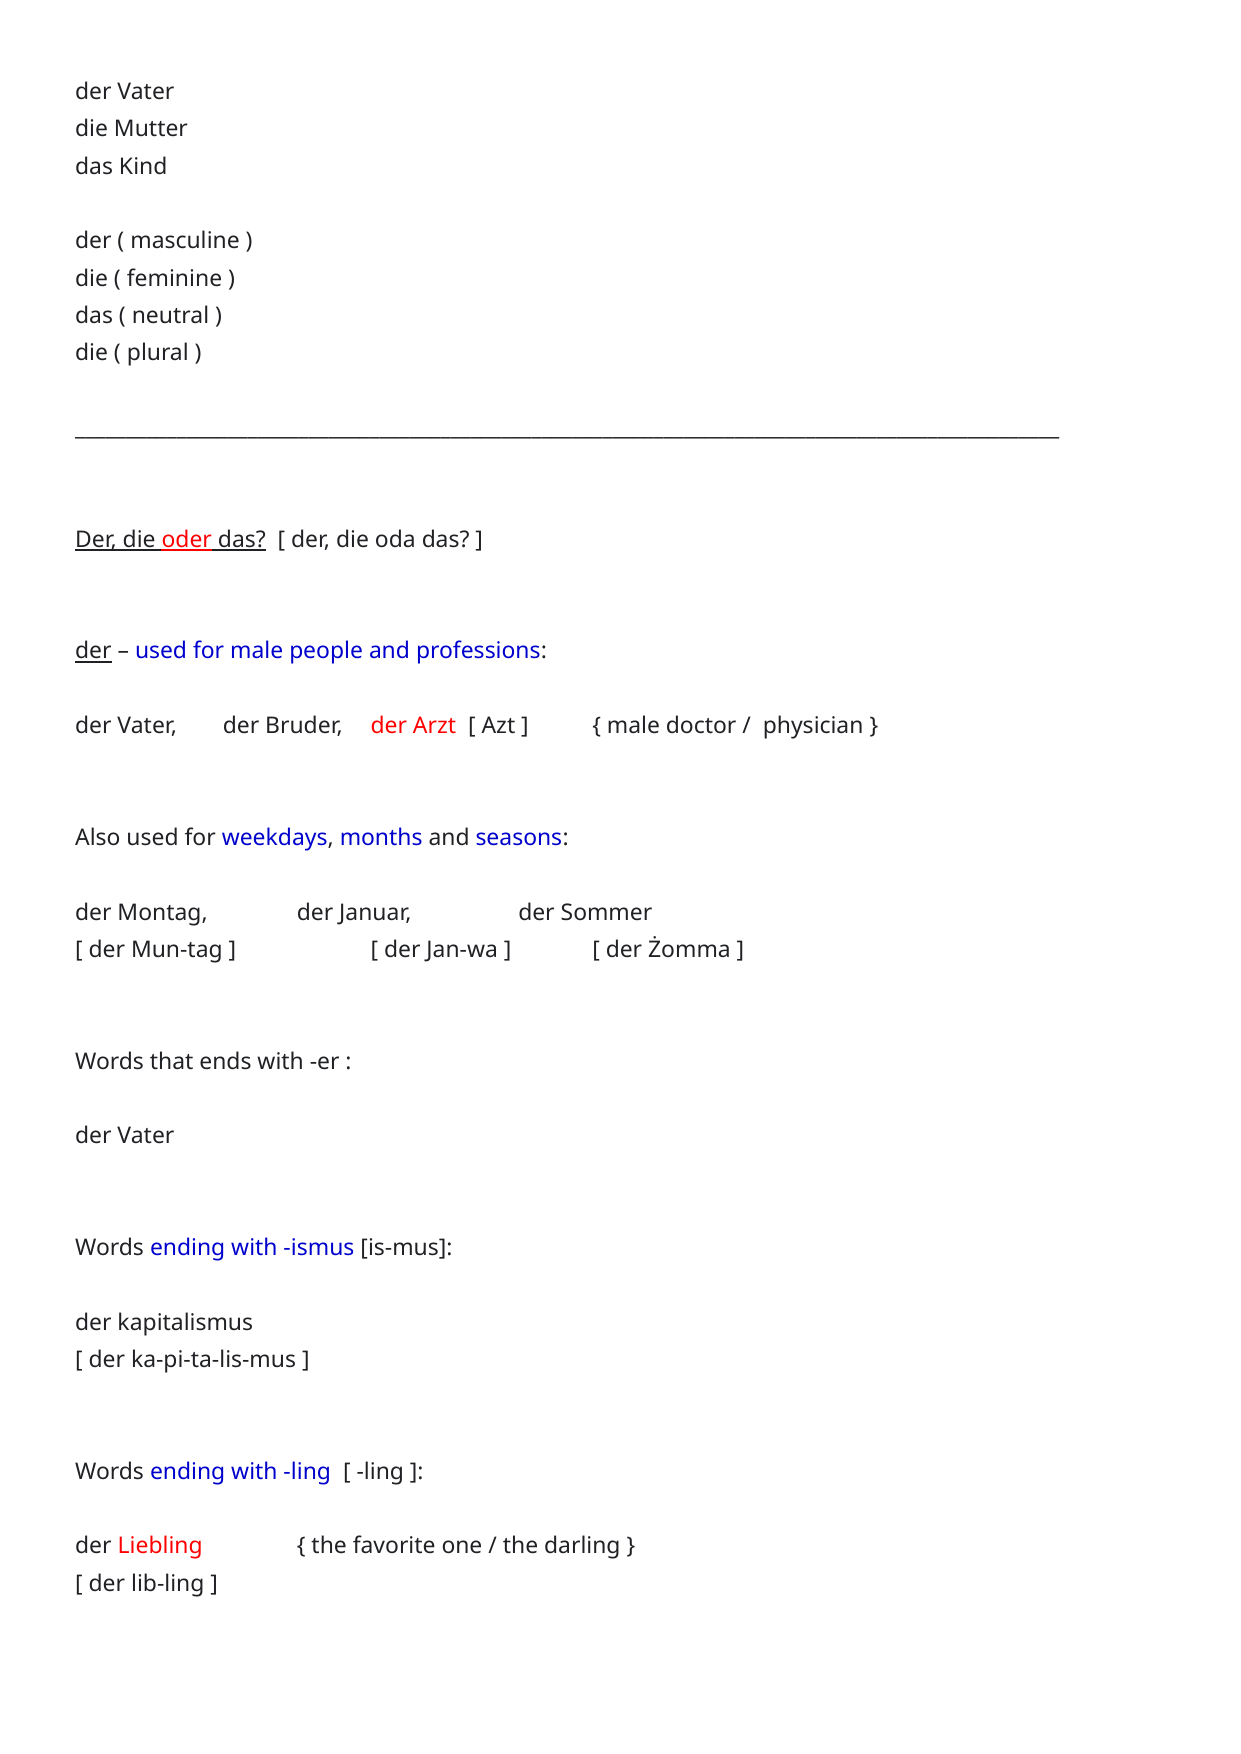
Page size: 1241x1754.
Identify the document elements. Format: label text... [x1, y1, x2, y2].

text der Vater, der Bruder, der Arzt [ Azt ] { male doctor / physician } [75, 709, 1165, 740]
text das ( neutral ) [75, 299, 1165, 330]
text Also used for weekdays, months and seasons: [75, 821, 1165, 852]
text der Montag, der Januar, der Sommer [75, 895, 1165, 927]
text [ der Mun-tag ] [ der Jan-wa ] [ der Żomma ] [75, 933, 1165, 964]
text [ der lib-ling ] [75, 1567, 1165, 1598]
text _________________________________________________________________________________________________ [75, 411, 1165, 442]
text der kapitalismus [75, 1306, 1165, 1337]
text die ( plural ) [75, 336, 1165, 367]
text der ( masculine ) [75, 224, 1165, 255]
text der Liebling { the favorite one / the darling } [75, 1529, 1165, 1561]
text Words ending with -ismus [is-mus]: [75, 1231, 1165, 1262]
text Der, die oder das? [ der, die oda das? ] [75, 522, 1165, 554]
text der – used for male people and professions: [75, 634, 1165, 666]
text Words ending with -ling [ -ling ]: [75, 1455, 1165, 1486]
text die ( feminine ) [75, 261, 1165, 293]
text die Mutter [75, 112, 1165, 143]
text der Vater [75, 1119, 1165, 1150]
text [ der ka-pi-ta-lis-mus ] [75, 1343, 1165, 1374]
text der Vater [75, 75, 1165, 106]
text das Kind [75, 149, 1165, 181]
text Words that ends with -er : [75, 1044, 1165, 1076]
